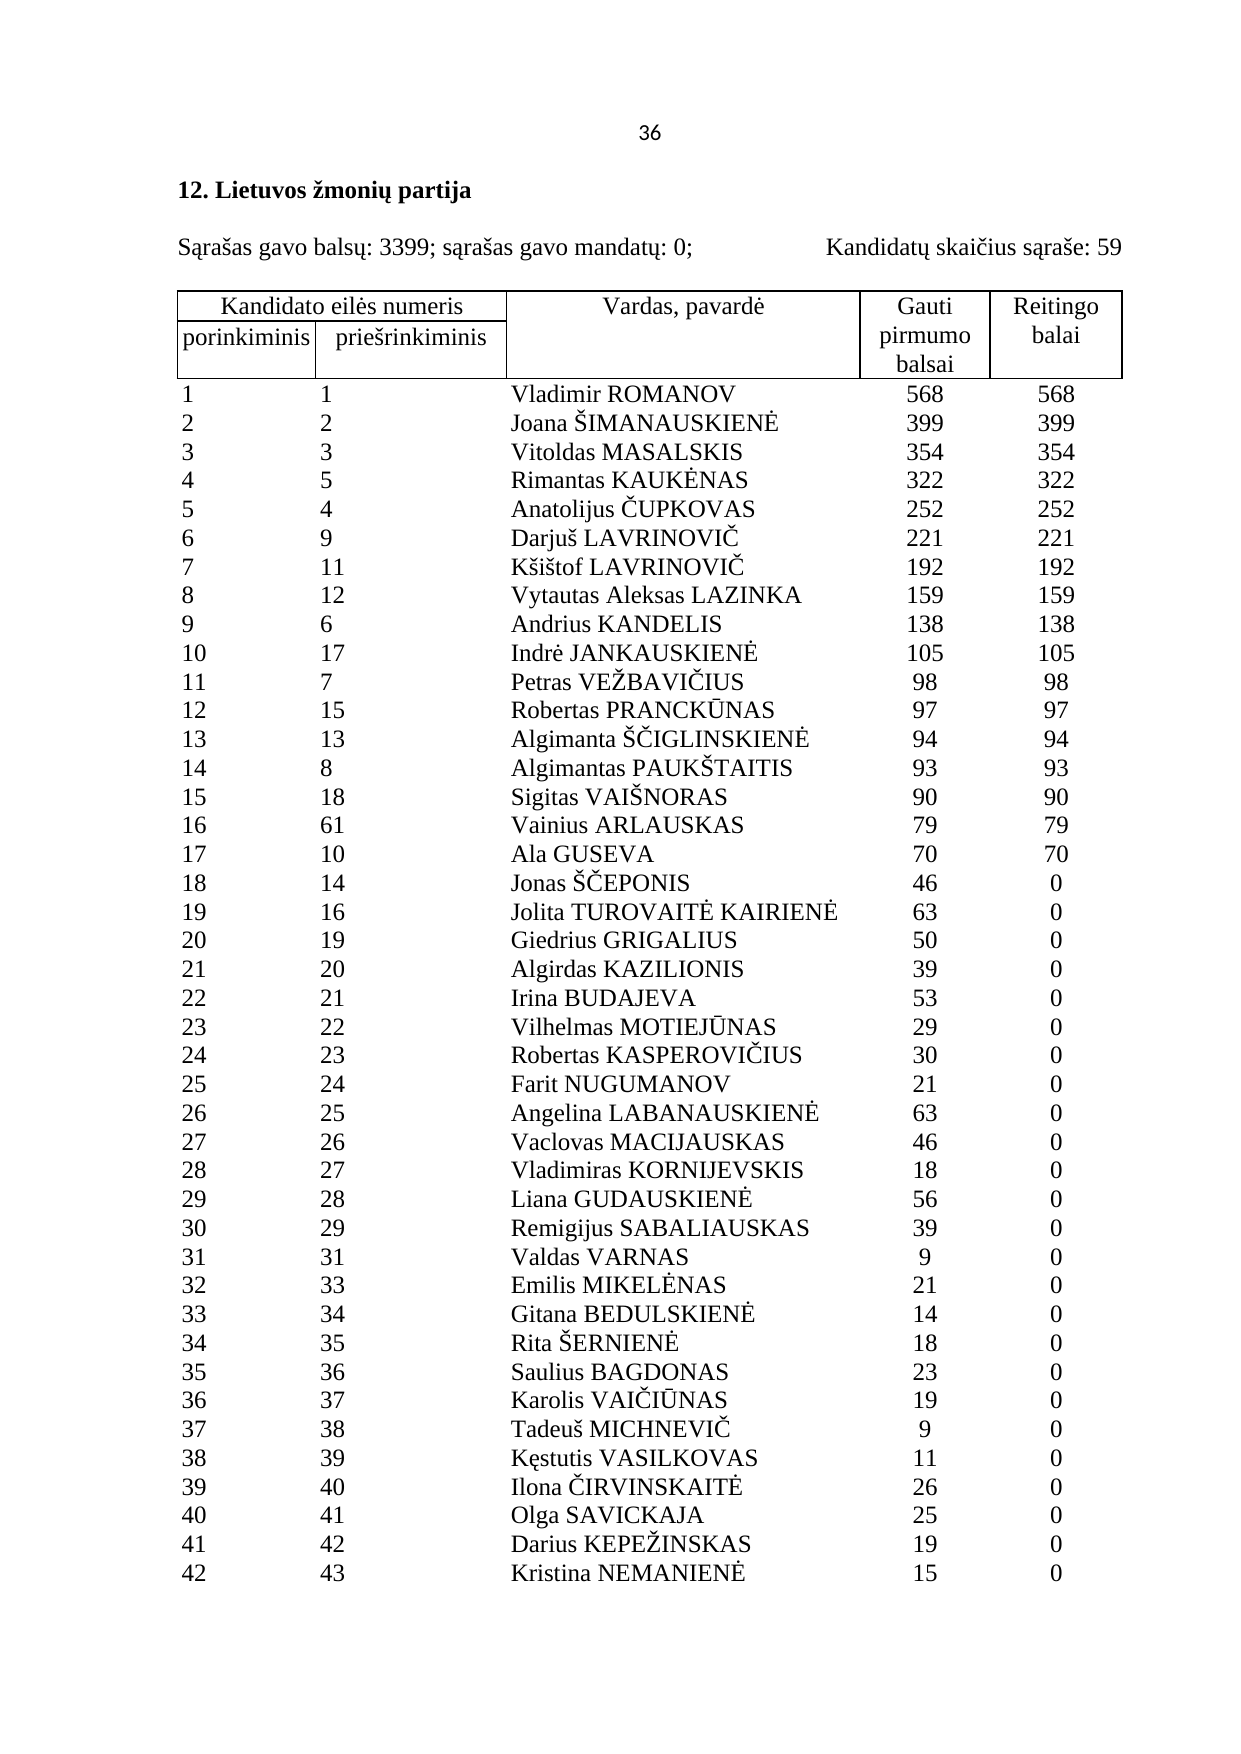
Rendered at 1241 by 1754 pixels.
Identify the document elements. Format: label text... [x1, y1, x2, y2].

table_cell 568 [860, 379, 990, 408]
table_cell 0 [990, 1328, 1122, 1357]
table_cell 0 [990, 1443, 1122, 1472]
table_cell Liana GUDAUSKIENĖ [506, 1184, 860, 1213]
table_cell 11 [177, 667, 316, 696]
table_cell 70 [990, 839, 1122, 868]
table_header Reitingo balai [991, 292, 1121, 378]
table_cell 37 [316, 1386, 506, 1414]
table_cell 16 [177, 811, 316, 839]
table_cell 98 [990, 667, 1122, 696]
table_cell 7 [316, 667, 506, 696]
table_cell 11 [860, 1443, 990, 1472]
table_cell 94 [860, 724, 990, 753]
table_cell 70 [860, 839, 990, 868]
table_cell 0 [990, 1156, 1122, 1184]
table_cell Algimanta ŠČIGLINSKIENĖ [506, 724, 860, 753]
table_cell 18 [860, 1328, 990, 1357]
table_cell 21 [860, 1271, 990, 1299]
table_cell 13 [177, 724, 316, 753]
table_cell 19 [177, 897, 316, 926]
table_cell 39 [177, 1472, 316, 1501]
table_cell Gitana BEDULSKIENĖ [506, 1299, 860, 1328]
table_cell 15 [316, 696, 506, 724]
table_cell 9 [177, 609, 316, 638]
table_cell 3 [316, 437, 506, 466]
table_cell 0 [990, 954, 1122, 983]
table_cell 0 [990, 926, 1122, 954]
table_cell 42 [177, 1558, 316, 1587]
table_cell 33 [316, 1271, 506, 1299]
table_cell 221 [990, 523, 1122, 552]
table_cell 354 [860, 437, 990, 466]
table_cell 16 [316, 897, 506, 926]
table_cell 14 [860, 1299, 990, 1328]
table_cell 25 [177, 1069, 316, 1098]
table_cell 15 [860, 1558, 990, 1587]
table_cell 23 [316, 1041, 506, 1069]
table_cell 0 [990, 1357, 1122, 1386]
table_cell 192 [860, 552, 990, 581]
table_cell 93 [860, 753, 990, 782]
table_cell 40 [316, 1472, 506, 1501]
table_cell 19 [316, 926, 506, 954]
table_cell 53 [860, 983, 990, 1012]
table_cell 21 [316, 983, 506, 1012]
table_cell Vainius ARLAUSKAS [506, 811, 860, 839]
table_cell 9 [860, 1242, 990, 1271]
table_cell 1 [316, 379, 506, 408]
table_cell 38 [316, 1414, 506, 1443]
table_cell 138 [860, 609, 990, 638]
table_cell 221 [860, 523, 990, 552]
table_cell 1 [177, 379, 316, 408]
table_cell 39 [316, 1443, 506, 1472]
table_cell 22 [316, 1012, 506, 1041]
table_cell 11 [316, 552, 506, 581]
table_cell 63 [860, 897, 990, 926]
table_cell 36 [316, 1357, 506, 1386]
table_cell 8 [316, 753, 506, 782]
table_cell Andrius KANDELIS [506, 609, 860, 638]
table_cell 37 [177, 1414, 316, 1443]
table_cell Petras VEŽBAVIČIUS [506, 667, 860, 696]
table_cell 34 [177, 1328, 316, 1357]
table_cell Vilhelmas MOTIEJŪNAS [506, 1012, 860, 1041]
table_cell 0 [990, 983, 1122, 1012]
table_cell 29 [316, 1213, 506, 1242]
table_cell 29 [860, 1012, 990, 1041]
table_cell 30 [860, 1041, 990, 1069]
table_cell 22 [177, 983, 316, 1012]
table_cell 0 [990, 1012, 1122, 1041]
table_cell 0 [990, 1184, 1122, 1213]
table_cell 39 [860, 954, 990, 983]
table_cell Giedrius GRIGALIUS [506, 926, 860, 954]
table_cell Vladimir ROMANOV [506, 379, 860, 408]
table_cell 20 [316, 954, 506, 983]
table_cell Ilona ČIRVINSKAITĖ [506, 1472, 860, 1501]
table_cell 252 [990, 494, 1122, 523]
table_cell 36 [177, 1386, 316, 1414]
table_cell Emilis MIKELĖNAS [506, 1271, 860, 1299]
table_cell 9 [316, 523, 506, 552]
table_cell 32 [177, 1271, 316, 1299]
table_cell 29 [177, 1184, 316, 1213]
table_cell 25 [860, 1501, 990, 1529]
table_cell 26 [860, 1472, 990, 1501]
table_cell Ala GUSEVA [506, 839, 860, 868]
table_cell 192 [990, 552, 1122, 581]
table_cell 252 [860, 494, 990, 523]
table_cell 322 [860, 466, 990, 494]
table_cell Valdas VARNAS [506, 1242, 860, 1271]
table_cell Anatolijus ČUPKOVAS [506, 494, 860, 523]
table_cell 50 [860, 926, 990, 954]
table_cell 30 [177, 1213, 316, 1242]
table_cell Kęstutis VASILKOVAS [506, 1443, 860, 1472]
table_cell Joana ŠIMANAUSKIENĖ [506, 408, 860, 437]
table_cell 79 [990, 811, 1122, 839]
table_cell 24 [316, 1069, 506, 1098]
table_cell 0 [990, 1414, 1122, 1443]
table_cell 26 [177, 1098, 316, 1127]
table_cell 159 [860, 581, 990, 609]
table_cell 0 [990, 1472, 1122, 1501]
table_cell 31 [316, 1242, 506, 1271]
table_cell 90 [990, 782, 1122, 811]
table_cell 7 [177, 552, 316, 581]
table_cell 4 [316, 494, 506, 523]
table_cell 39 [860, 1213, 990, 1242]
table_cell 15 [177, 782, 316, 811]
table_cell Irina BUDAJEVA [506, 983, 860, 1012]
table_cell 97 [860, 696, 990, 724]
table_cell 159 [990, 581, 1122, 609]
table_cell Darius KEPEŽINSKAS [506, 1529, 860, 1558]
table_cell 105 [990, 638, 1122, 667]
table_cell 399 [860, 408, 990, 437]
table_cell Jolita TUROVAITĖ KAIRIENĖ [506, 897, 860, 926]
table_cell 35 [316, 1328, 506, 1357]
table_cell 19 [860, 1386, 990, 1414]
table_cell 0 [990, 897, 1122, 926]
table_cell 0 [990, 1041, 1122, 1069]
table_cell 322 [990, 466, 1122, 494]
table_cell 2 [177, 408, 316, 437]
table_cell Darjuš LAVRINOVIČ [506, 523, 860, 552]
table_cell 31 [177, 1242, 316, 1271]
table_cell Vitoldas MASALSKIS [506, 437, 860, 466]
table_cell 10 [177, 638, 316, 667]
table_cell 56 [860, 1184, 990, 1213]
table_cell 12 [316, 581, 506, 609]
table_cell 5 [177, 494, 316, 523]
table_cell 20 [177, 926, 316, 954]
table_cell 18 [316, 782, 506, 811]
table_cell Olga SAVICKAJA [506, 1501, 860, 1529]
table_cell 43 [316, 1558, 506, 1587]
table_cell 90 [860, 782, 990, 811]
table_cell 41 [177, 1529, 316, 1558]
table_cell 79 [860, 811, 990, 839]
table_cell 0 [990, 1558, 1122, 1587]
table_cell 46 [860, 1127, 990, 1156]
table_cell 25 [316, 1098, 506, 1127]
table_cell Remigijus SABALIAUSKAS [506, 1213, 860, 1242]
table_cell 9 [860, 1414, 990, 1443]
table_cell priešrinkiminis [316, 322, 506, 378]
table_cell Vytautas Aleksas LAZINKA [506, 581, 860, 609]
table_cell 0 [990, 868, 1122, 897]
table_cell Karolis VAIČIŪNAS [506, 1386, 860, 1414]
table_cell 2 [316, 408, 506, 437]
table_cell 41 [316, 1501, 506, 1529]
table_cell 28 [177, 1156, 316, 1184]
table_cell 19 [860, 1529, 990, 1558]
table_cell 97 [990, 696, 1122, 724]
table_cell 12 [177, 696, 316, 724]
text 12. Lietuvos žmonių partija [177, 175, 1122, 204]
table_cell 34 [316, 1299, 506, 1328]
table_cell Rita ŠERNIENĖ [506, 1328, 860, 1357]
table_cell 10 [316, 839, 506, 868]
table_cell 63 [860, 1098, 990, 1127]
table_cell 35 [177, 1357, 316, 1386]
text Sąrašas gavo balsų: 3399; sąrašas gavo mandatų: 0; Kandidatų skaičius sąraše: 59 [177, 232, 1122, 261]
table_cell 94 [990, 724, 1122, 753]
table_cell 14 [177, 753, 316, 782]
table_cell Robertas PRANCKŪNAS [506, 696, 860, 724]
table_cell 38 [177, 1443, 316, 1472]
table_cell 21 [177, 954, 316, 983]
table_cell 0 [990, 1271, 1122, 1299]
table_cell 18 [177, 868, 316, 897]
table_cell 138 [990, 609, 1122, 638]
table_cell 0 [990, 1098, 1122, 1127]
table_header Vardas, pavardė [507, 292, 859, 378]
table_cell Vladimiras KORNIJEVSKIS [506, 1156, 860, 1184]
table_cell porinkiminis [178, 322, 315, 378]
table_cell 5 [316, 466, 506, 494]
table_cell Tadeuš MICHNEVIČ [506, 1414, 860, 1443]
table_cell 33 [177, 1299, 316, 1328]
table_cell 13 [316, 724, 506, 753]
table_cell 0 [990, 1529, 1122, 1558]
table_cell 399 [990, 408, 1122, 437]
table_cell 3 [177, 437, 316, 466]
table_cell 21 [860, 1069, 990, 1098]
table_cell Angelina LABANAUSKIENĖ [506, 1098, 860, 1127]
table_cell 61 [316, 811, 506, 839]
table_cell 17 [177, 839, 316, 868]
table_cell 0 [990, 1386, 1122, 1414]
table_cell 40 [177, 1501, 316, 1529]
table_cell Robertas KASPEROVIČIUS [506, 1041, 860, 1069]
table_cell Algimantas PAUKŠTAITIS [506, 753, 860, 782]
table_cell Saulius BAGDONAS [506, 1357, 860, 1386]
table_cell 26 [316, 1127, 506, 1156]
table_cell 6 [316, 609, 506, 638]
table_cell 27 [316, 1156, 506, 1184]
table_cell Kšištof LAVRINOVIČ [506, 552, 860, 581]
table_cell 23 [177, 1012, 316, 1041]
table_cell Indrė JANKAUSKIENĖ [506, 638, 860, 667]
table_cell Sigitas VAIŠNORAS [506, 782, 860, 811]
table_cell 0 [990, 1213, 1122, 1242]
table_cell 27 [177, 1127, 316, 1156]
table_cell 14 [316, 868, 506, 897]
table_cell 568 [990, 379, 1122, 408]
table_cell 24 [177, 1041, 316, 1069]
table_cell 93 [990, 753, 1122, 782]
table_cell Algirdas KAZILIONIS [506, 954, 860, 983]
table_header Gauti pirmumo balsai [861, 292, 989, 378]
table_cell 42 [316, 1529, 506, 1558]
table_cell 0 [990, 1299, 1122, 1328]
table_cell 46 [860, 868, 990, 897]
table_cell 6 [177, 523, 316, 552]
table_cell 23 [860, 1357, 990, 1386]
table_cell Rimantas KAUKĖNAS [506, 466, 860, 494]
table_header Kandidato eilės numeris [178, 292, 506, 320]
table_cell Kristina NEMANIENĖ [506, 1558, 860, 1587]
table_cell Farit NUGUMANOV [506, 1069, 860, 1098]
table_cell 0 [990, 1069, 1122, 1098]
table_cell 0 [990, 1501, 1122, 1529]
table_cell 98 [860, 667, 990, 696]
table_cell Vaclovas MACIJAUSKAS [506, 1127, 860, 1156]
table_cell 28 [316, 1184, 506, 1213]
table_cell 0 [990, 1127, 1122, 1156]
table_cell 4 [177, 466, 316, 494]
table_cell 17 [316, 638, 506, 667]
table_cell 105 [860, 638, 990, 667]
table_cell Jonas ŠČEPONIS [506, 868, 860, 897]
table_cell 8 [177, 581, 316, 609]
table_cell 18 [860, 1156, 990, 1184]
table_cell 354 [990, 437, 1122, 466]
table_cell 0 [990, 1242, 1122, 1271]
